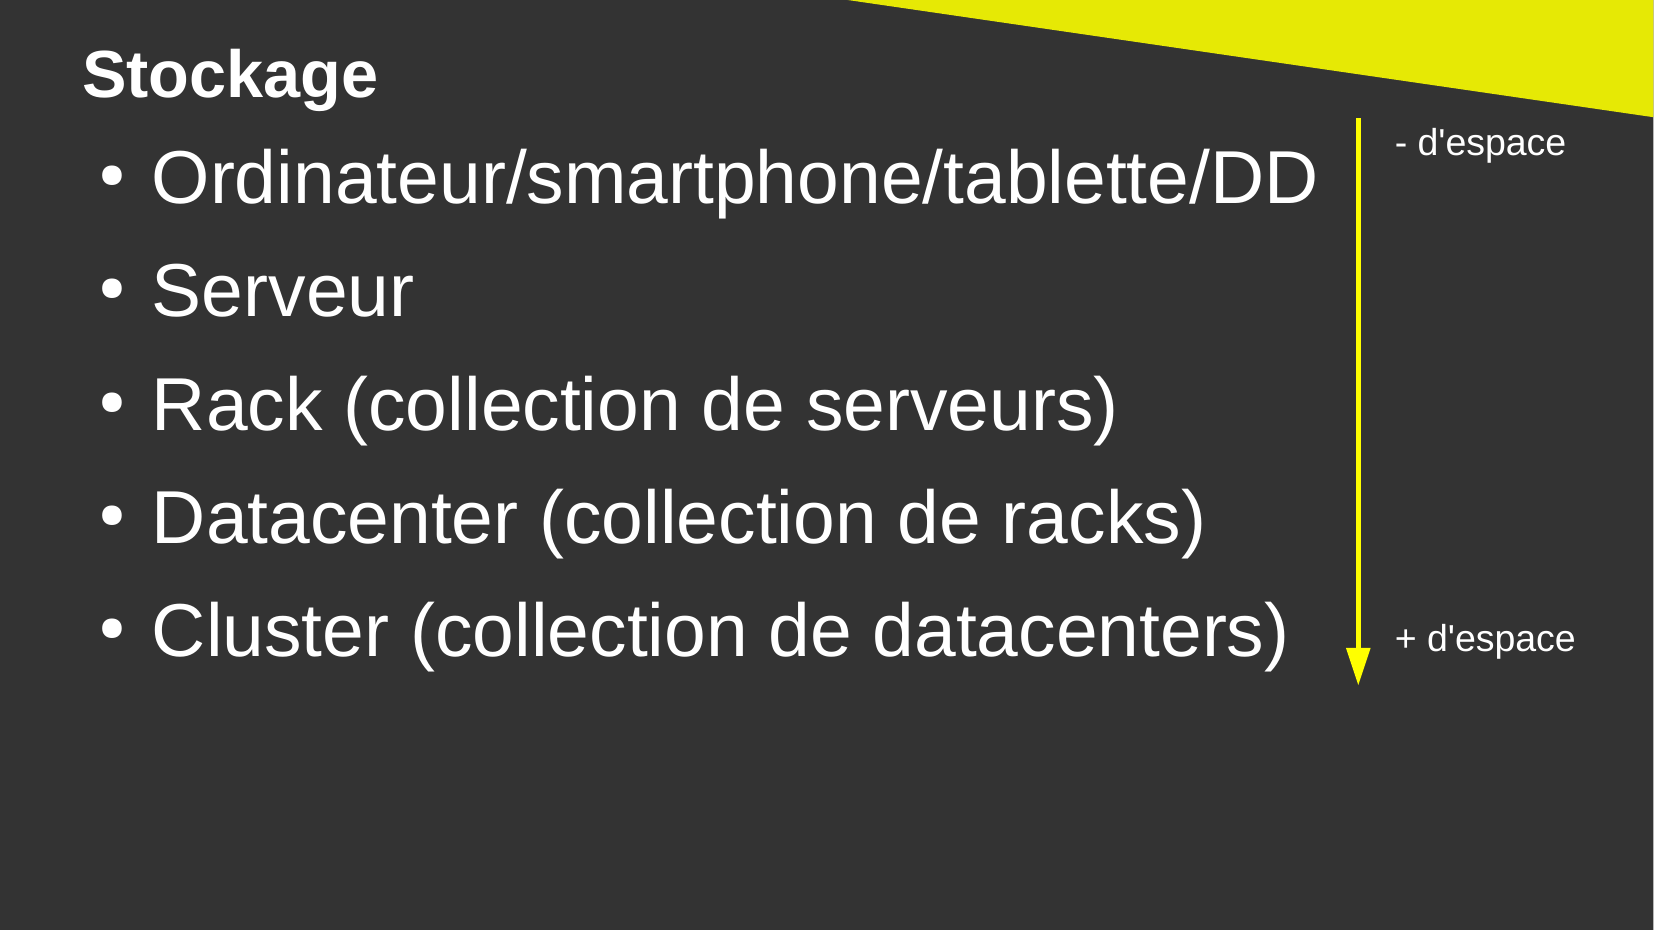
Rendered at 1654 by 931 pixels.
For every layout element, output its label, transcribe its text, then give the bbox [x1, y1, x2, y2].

text_box - d'espace [1380, 113, 1595, 178]
list Ordinateur/smartphone/tablette/DD Serveur Rack (collection de serveurs) Datacenter (collection de racks) Cluster (collection de datacenters) [80, 135, 1620, 721]
title Stockage [82, 37, 1571, 114]
text_box [847, 0, 1654, 118]
text_box + d'espace [1380, 610, 1595, 674]
